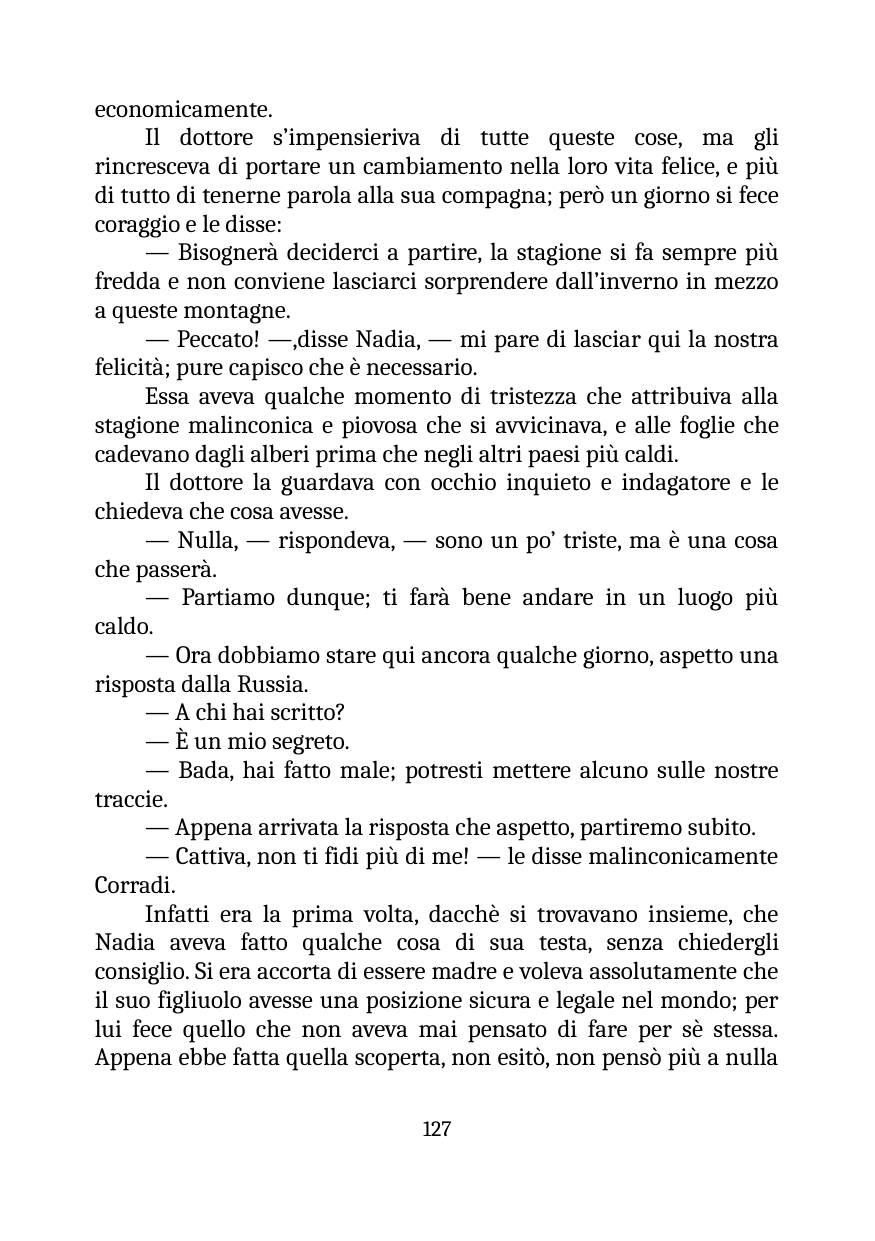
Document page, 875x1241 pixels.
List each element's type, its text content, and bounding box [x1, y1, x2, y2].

text Essa aveva qualche momento di tristezza che attribuiva alla stagione malinconica e piovosa che si avvicinava, e alle foglie che cadevano dagli alberi prima che negli altri paesi più caldi. [94, 382, 779, 468]
text — Peccato! —,disse Nadia, — mi pare di lasciar qui la nostra felicità; pure capisco che è necessario. [94, 324, 779, 382]
text Infatti era la prima volta, dacchè si trovavano insieme, che Nadia aveva fatto qualche cosa di sua testa, senza chiedergli consiglio. Si era accorta di essere madre e voleva assolutamente che il suo figliuolo avesse una posizione sicura e legale nel mondo; per lui fece quello che non aveva mai pensato di fare per sè stessa. Appena ebbe fatta quella scoperta, non esitò, non pensò più a nulla [94, 899, 779, 1072]
text — A chi hai scritto? [94, 698, 779, 727]
text Il dottore s’impensieriva di tutte queste cose, ma gli rincresceva di portare un cambiamento nella loro vita felice, e più di tutto di tenerne parola alla sua compagna; però un giorno si fece coraggio e le disse: [94, 123, 779, 238]
text economicamente. [94, 94, 779, 123]
text — Bada, hai fatto male; potresti mettere alcuno sulle nostre traccie. [94, 756, 779, 813]
text — Cattiva, non ti fidi più di me! — le disse malinconicamente Corradi. [94, 842, 779, 899]
text — È un mio segreto. [94, 727, 779, 756]
text — Appena arrivata la risposta che aspetto, partiremo subito. [94, 813, 779, 842]
text — Nulla, — rispondeva, — sono un po’ triste, ma è una cosa che passerà. [94, 526, 779, 583]
text — Partiamo dunque; ti farà bene andare in un luogo più caldo. [94, 583, 779, 641]
text — Bisognerà deciderci a partire, la stagione si fa sempre più fredda e non conviene lasciarci sorprendere dall’inverno in mezzo a queste montagne. [94, 238, 779, 324]
text — Ora dobbiamo stare qui ancora qualche giorno, aspetto una risposta dalla Russia. [94, 641, 779, 698]
text Il dottore la guardava con occhio inquieto e indagatore e le chiedeva che cosa avesse. [94, 468, 779, 526]
